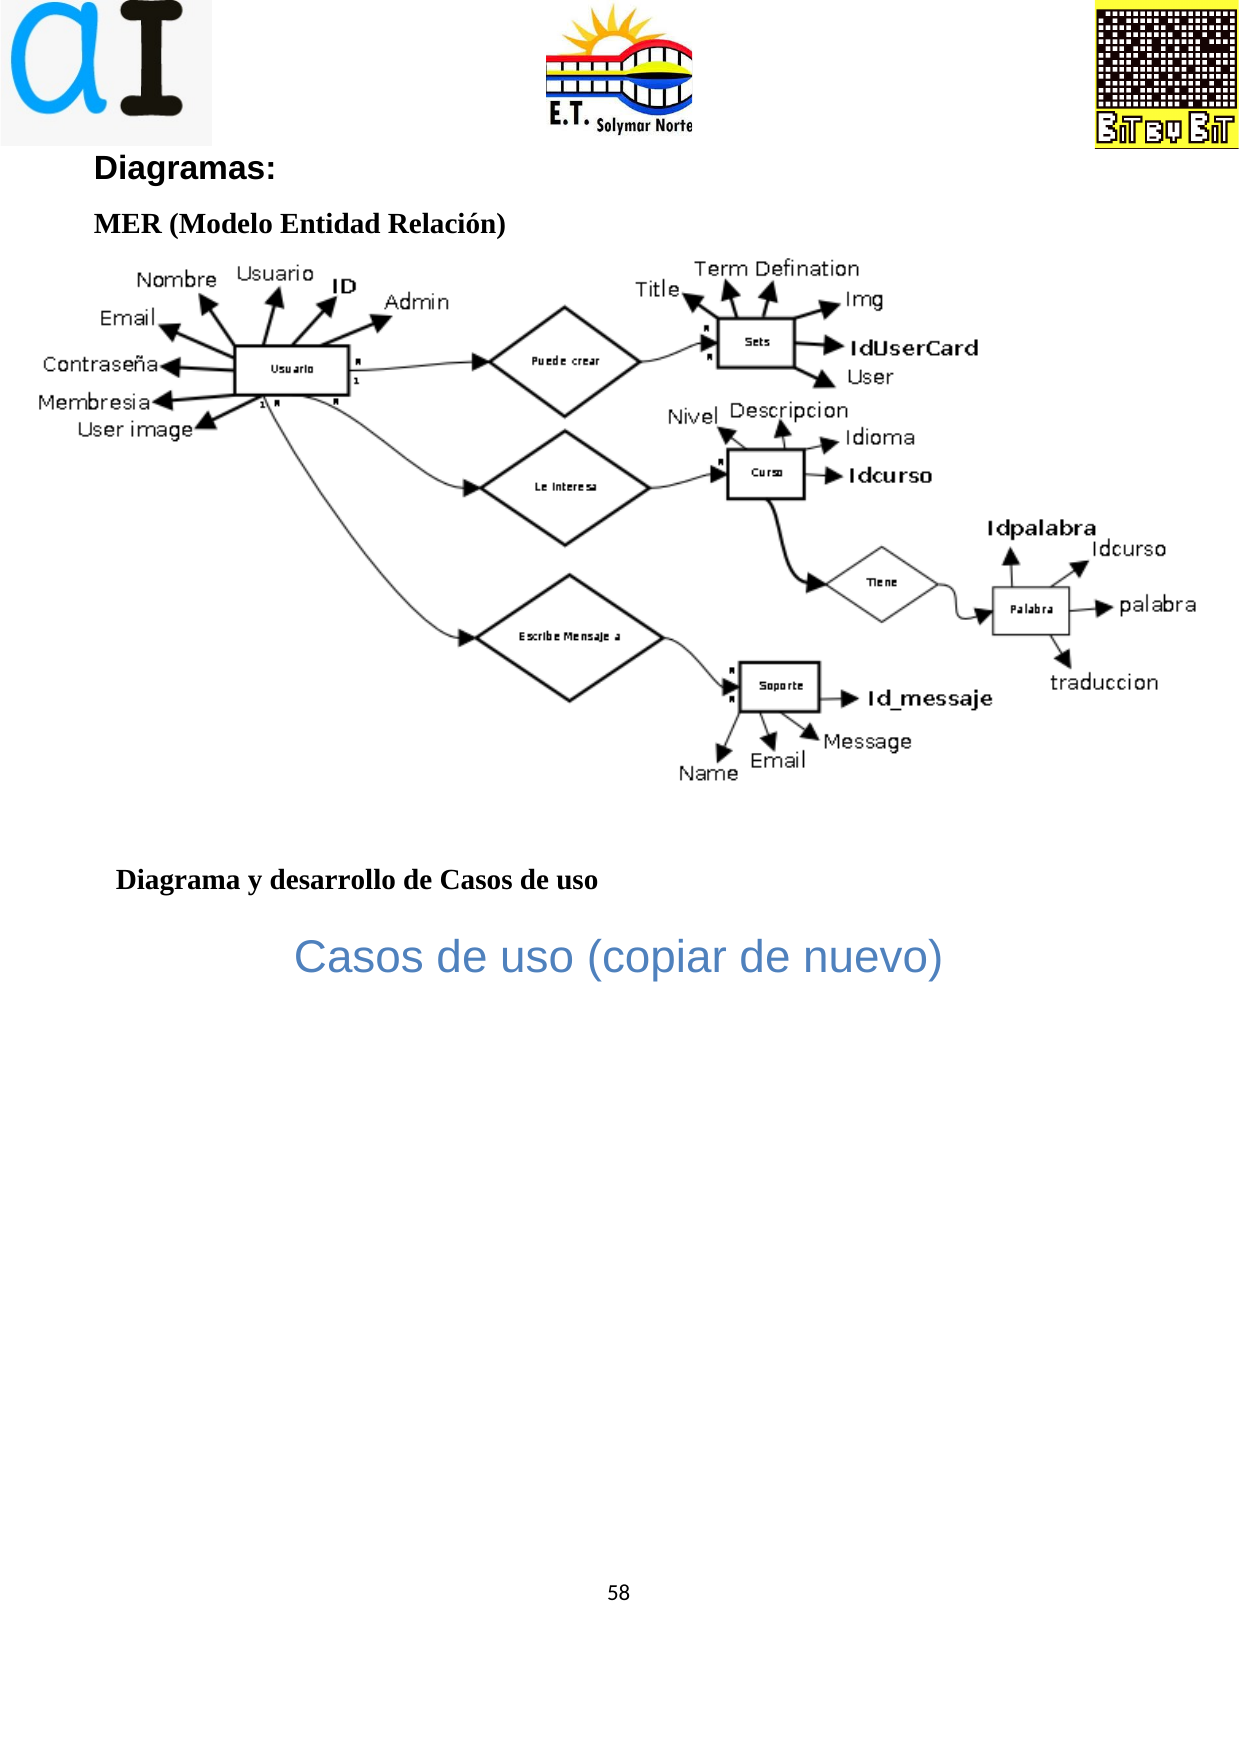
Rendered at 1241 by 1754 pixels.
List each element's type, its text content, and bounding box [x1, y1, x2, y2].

subtitle MER (Modelo Entidad Relación) [94, 207, 1143, 240]
picture [38, 257, 1199, 787]
picture [546, 0, 693, 146]
picture [1094, 0, 1239, 149]
subtitle Diagramas: [94, 148, 1143, 186]
picture [0, 0, 212, 146]
subtitle Diagrama y desarrollo de Casos de uso [94, 862, 1143, 896]
text Casos de uso (copiar de nuevo) [94, 930, 1143, 982]
